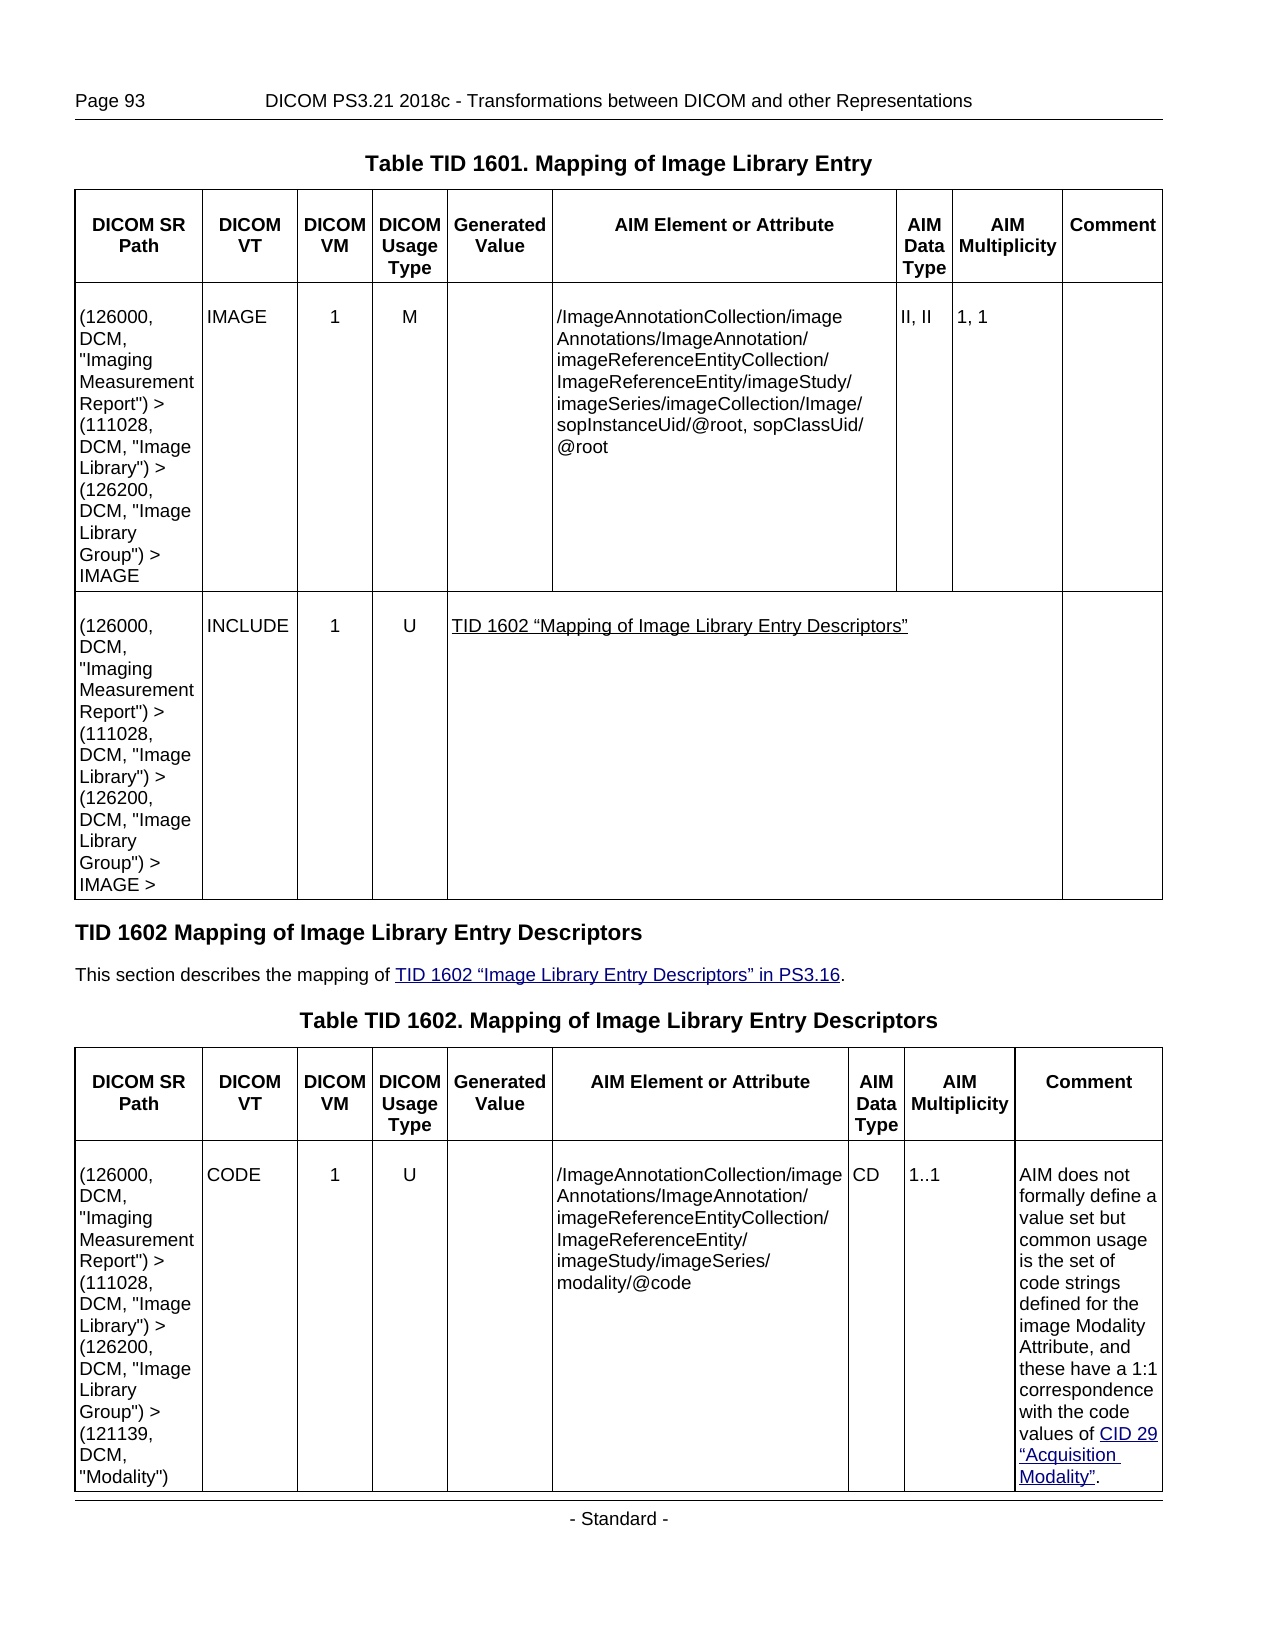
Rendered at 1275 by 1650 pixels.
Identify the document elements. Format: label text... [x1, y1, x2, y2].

table_cell [448, 283, 552, 591]
table_header DICOM VM [298, 1048, 372, 1140]
text This section describes the mapping of TID 1602 “Image Library Entry Descriptors” in PS3.16. [75, 963, 1162, 985]
table_cell AIM does not formally define a value set but common usage is the set of code strings defined for the image Modality Attribute, and these have a 1:1 correspondence with the code values of CID 29 “Acquisition Modality”. [1016, 1141, 1162, 1491]
table_cell M [373, 283, 447, 591]
table_cell IMAGE [203, 283, 297, 591]
table_header DICOM VM [298, 190, 372, 282]
table_cell TID 1602 “Mapping of Image Library Entry Descriptors” [448, 592, 1062, 899]
table_header DICOM Usage Type [373, 1048, 447, 1140]
table_header AIM Multiplicity [905, 1048, 1014, 1140]
table_cell U [373, 1141, 447, 1491]
table_cell /Image​Annotation​Collection/​image​Annotations/​Image​Annotation/​imageReferenceEntityCollection/​ImageReferenceEntity/​imageStudy/​imageSeries/​modality/​@code [553, 1141, 848, 1491]
table_cell 1 [298, 1141, 372, 1491]
table_cell (126000, DCM, "Imaging Measurement Report") > (111028, DCM, "Image Library") > (126200, DCM, "Image Library Group") > (121139, DCM, "Modality") [76, 1141, 202, 1491]
table_cell INCLUDE [203, 592, 297, 899]
table_cell CD [849, 1141, 904, 1491]
table_cell /Image​Annotation​Collection/​image​Annotations/​Image​Annotation/​imageReferenceEntityCollection/​ImageReferenceEntity/​imageStudy/​imageSeries/​image​Collection/​Image/​sopInstanceUid/​@root​, sopClassUid/​@root​ [553, 283, 896, 591]
table_header DICOM SR Path [76, 1048, 202, 1140]
table_cell 1..1 [905, 1141, 1014, 1491]
table_header DICOM VT [203, 190, 297, 282]
table_header Generated Value [448, 1048, 552, 1140]
table_cell (126000, DCM, "Imaging Measurement Report") > (111028, DCM, "Image Library") > (126200, DCM, "Image Library Group") > IMAGE > [76, 592, 202, 899]
table_header Generated Value [448, 190, 552, 282]
text Table TID 1602. Mapping of Image Library Entry Descriptors [75, 1007, 1162, 1033]
table_cell CODE [203, 1141, 297, 1491]
table_header AIM Data Type [849, 1048, 904, 1140]
table_header DICOM Usage Type [373, 190, 447, 282]
table_header DICOM VT [203, 1048, 297, 1140]
table_cell 1, 1 [953, 283, 1062, 591]
table_header AIM Element or Attribute [553, 190, 896, 282]
text TID 1602 Mapping of Image Library Entry Descriptors [75, 919, 1162, 945]
table_header AIM Multiplicity [953, 190, 1062, 282]
table_cell [1063, 283, 1162, 591]
table_header AIM Data Type [897, 190, 952, 282]
table_header Comment [1063, 190, 1162, 282]
table_cell [1063, 592, 1162, 899]
table_cell U [373, 592, 447, 899]
table_cell 1 [298, 283, 372, 591]
table_cell (126000, DCM, "Imaging Measurement Report") > (111028, DCM, "Image Library") > (126200, DCM, "Image Library Group") > IMAGE [76, 283, 202, 591]
table_header DICOM SR Path [76, 190, 202, 282]
table_cell [448, 1141, 552, 1491]
table_cell 1 [298, 592, 372, 899]
table_header AIM Element or Attribute [553, 1048, 848, 1140]
table_header Comment [1016, 1048, 1162, 1140]
text Table TID 1601. Mapping of Image Library Entry [75, 150, 1162, 176]
table_cell II, II [897, 283, 952, 591]
